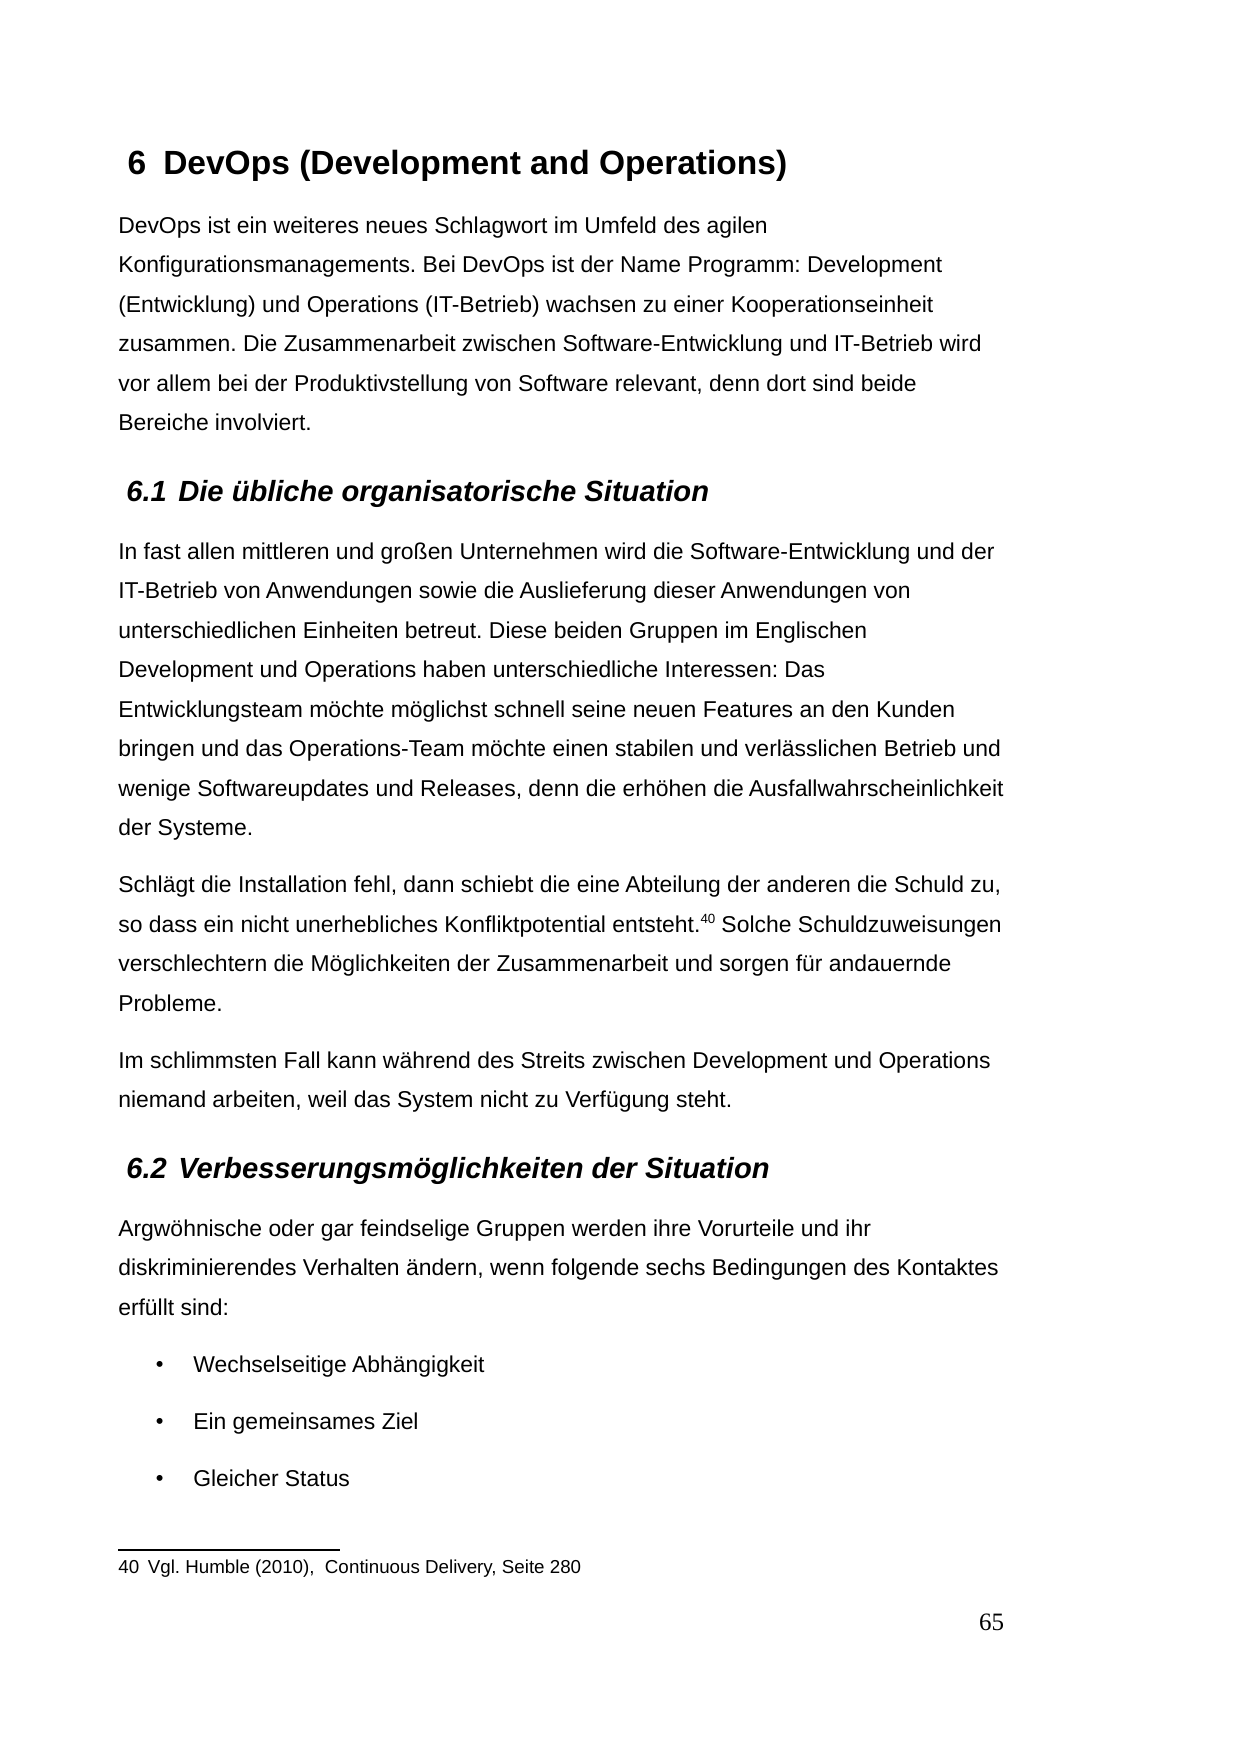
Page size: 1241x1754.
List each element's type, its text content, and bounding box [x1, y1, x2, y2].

subtitle Die übliche organisatorische Situation [118, 474, 1004, 507]
text Schlägt die Installation fehl, dann schiebt die eine Abteilung der anderen die Schuld zu, so dass ein nicht unerhebliches Konfliktpotential entsteht. Solche Schuldzuweisungen verschlechtern die Möglichkeiten der Zusammenarbeit und sorgen für andauernde Probleme. [118, 871, 1004, 1016]
text Im schlimmsten Fall kann während des Streits zwischen Development und Operations niemand arbeiten, weil das System nicht zu Verfügung steht. [118, 1047, 1004, 1113]
subtitle DevOps (Development and Operations) [118, 143, 1004, 182]
text DevOps ist ein weiteres neues Schlagwort im Umfeld des agilen Konfigurationsmanagements. Bei DevOps ist der Name Programm: Development (Entwicklung) und Operations (IT-Betrieb) wachsen zu einer Kooperationseinheit zusammen. Die Zusammenarbeit zwischen Software-Entwicklung und IT-Betrieb wird vor allem bei der Produktivstellung von Software relevant, denn dort sind beide Bereiche involviert. [118, 212, 1004, 436]
text In fast allen mittleren und großen Unternehmen wird die Software-Entwicklung und der IT-Betrieb von Anwendungen sowie die Auslieferung dieser Anwendungen von unterschiedlichen Einheiten betreut. Diese beiden Gruppen im Englischen Development und Operations haben unterschiedliche Interessen: Das Entwicklungsteam möchte möglichst schnell seine neuen Features an den Kunden bringen und das Operations-Team möchte einen stabilen und verlässlichen Betrieb und wenige Softwareupdates und Releases, denn die erhöhen die Ausfallwahrscheinlichkeit der Systeme. [118, 538, 1004, 840]
list Wechselseitige Abhängigkeit [156, 1351, 1004, 1377]
list Ein gemeinsames Ziel [156, 1408, 1004, 1434]
text Vgl. Humble (2010), Continuous Delivery, Seite 280 [118, 1556, 1004, 1578]
text Argwöhnische oder gar feindselige Gruppen werden ihre Vorurteile und ihr diskriminierendes Verhalten ändern, wenn folgende sechs Bedingungen des Kontaktes erfüllt sind: [118, 1214, 1004, 1320]
subtitle Verbesserungsmöglichkeiten der Situation [118, 1151, 1004, 1184]
list Gleicher Status [156, 1465, 1004, 1491]
